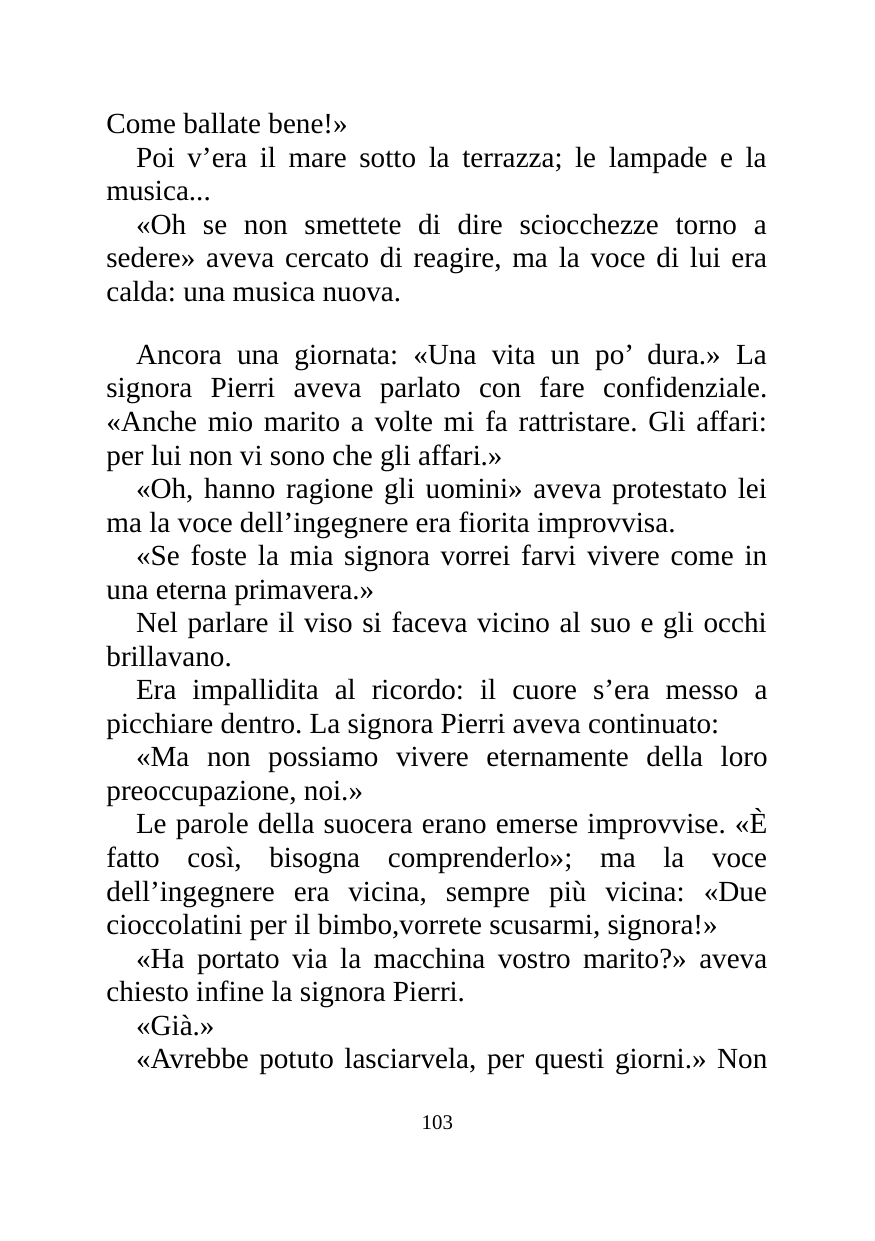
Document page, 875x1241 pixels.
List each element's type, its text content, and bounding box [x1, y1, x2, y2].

text Era impallidita al ricordo: il cuore s’era messo a picchiare dentro. La signora Pierri aveva continuato: [106, 672, 768, 739]
text Ancora una giornata: «Una vita un po’ dura.» La signora Pierri aveva parlato con fare confidenziale. «Anche mio marito a volte mi fa rattristare. Gli affari: per lui non vi sono che gli affari.» [106, 337, 768, 471]
text «Oh, hanno ragione gli uomini» aveva protestato lei ma la voce dell’ingegnere era fiorita improvvisa. [106, 471, 768, 538]
text «Oh se non smettete di dire sciocchezze torno a sedere» aveva cercato di reagire, ma la voce di lui era calda: una musica nuova. [106, 207, 768, 307]
text Poi v’era il mare sotto la terrazza; le lampade e la musica... [106, 140, 768, 207]
text Come ballate bene!» [106, 106, 768, 140]
text «Ha portato via la macchina vostro marito?» aveva chiesto infine la signora Pierri. [106, 941, 768, 1008]
text «Già.» [106, 1008, 768, 1041]
text Nel parlare il viso si faceva vicino al suo e gli occhi brillavano. [106, 605, 768, 672]
text «Ma non possiamo vivere eternamente della loro preoccupazione, noi.» [106, 739, 768, 807]
text «Avrebbe potuto lasciarvela, per questi giorni.» Non [106, 1041, 768, 1075]
text «Se foste la mia signora vorrei farvi vivere come in una eterna primavera.» [106, 538, 768, 605]
text Le parole della suocera erano emerse improvvise. «È fatto così, bisogna comprenderlo»; ma la voce dell’ingegnere era vicina, sempre più vicina: «Due cioccolatini per il bimbo,vorrete scusarmi, signora!» [106, 807, 768, 941]
